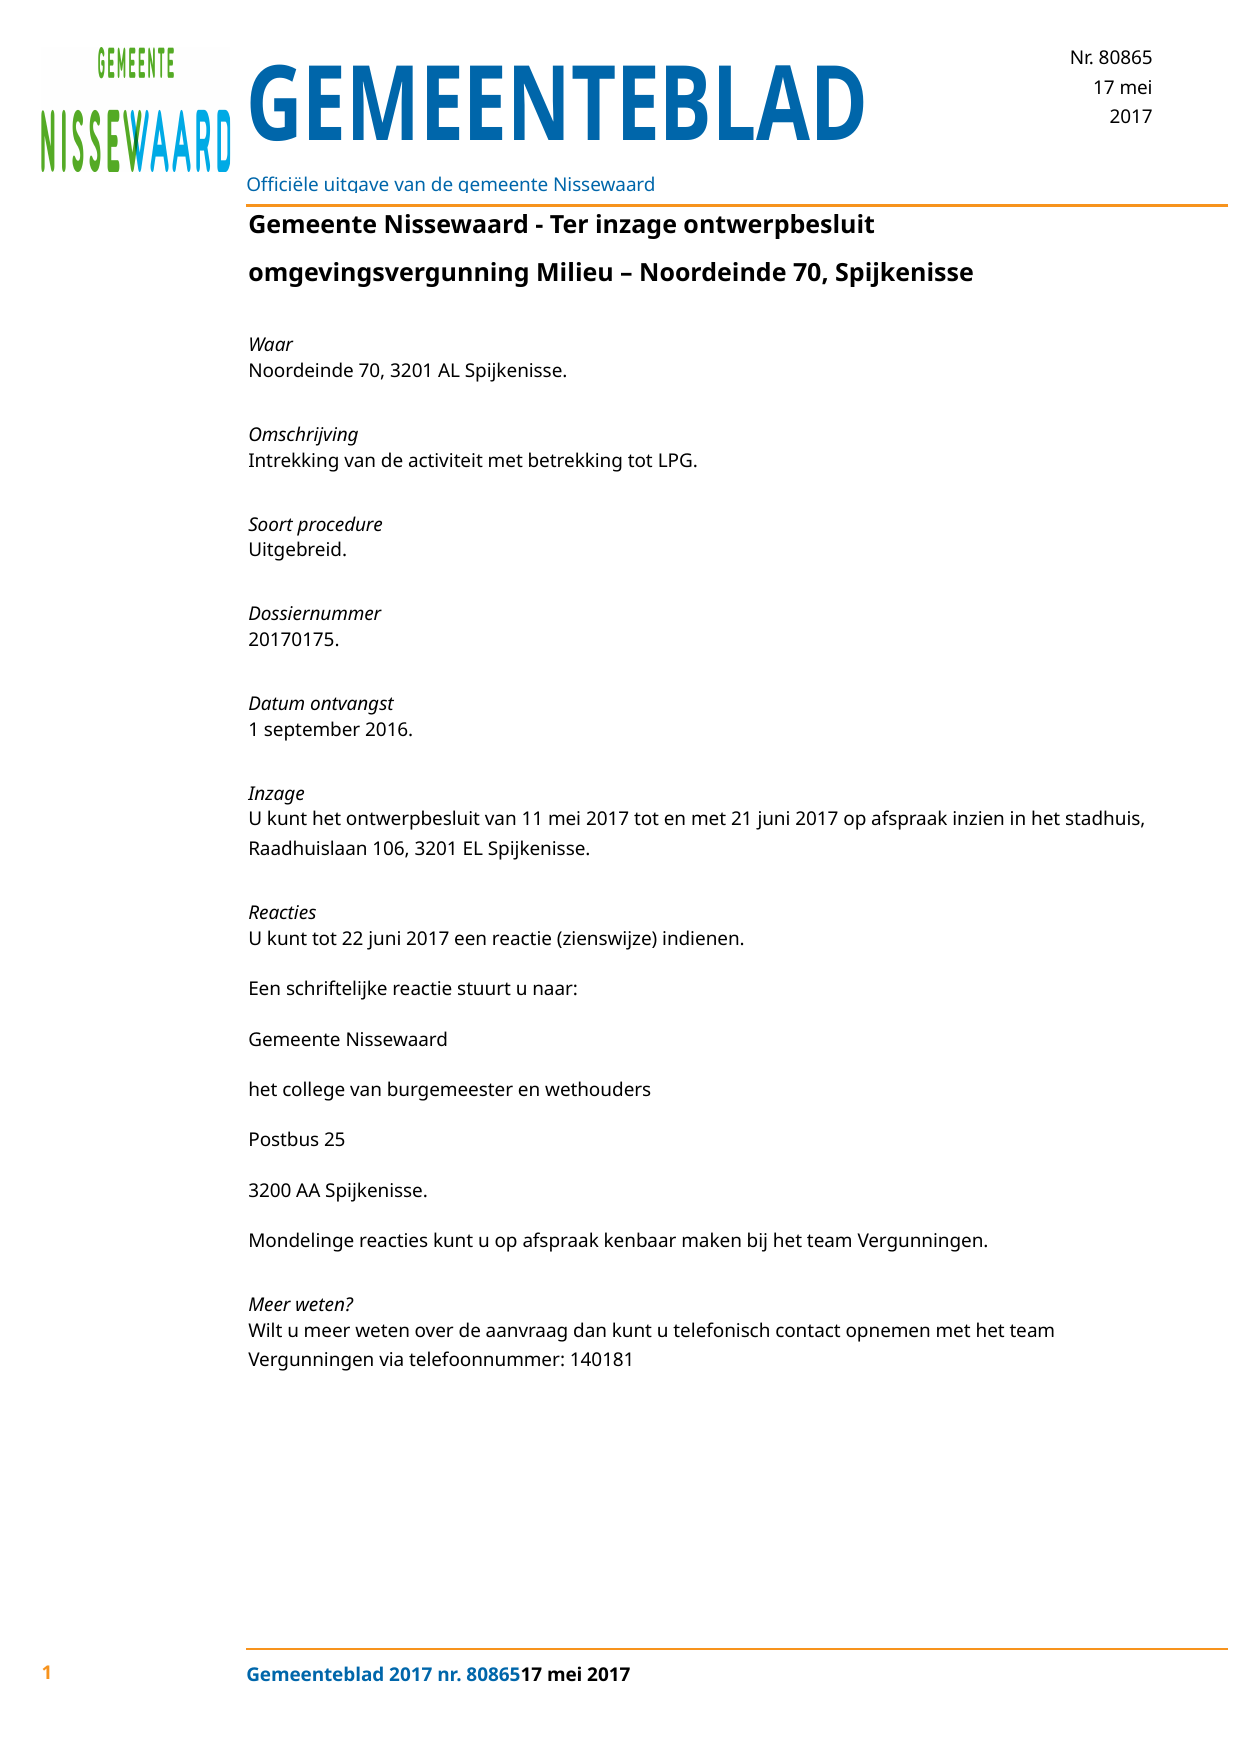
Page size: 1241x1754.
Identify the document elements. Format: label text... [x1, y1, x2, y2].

text het college van burgemeester en wethouders [248, 1076, 1152, 1102]
text 1 september 2016. [248, 716, 1152, 742]
text Meer weten? [248, 1291, 1152, 1317]
text Inzage [248, 780, 1152, 806]
text Wilt u meer weten over de aanvraag dan kunt u telefonisch contact opnemen met het team Vergunningen via telefoonnummer: 140181 [248, 1317, 1152, 1372]
text Een schriftelijke reactie stuurt u naar: [248, 975, 1152, 1001]
picture [222, 122, 227, 160]
text Postbus 25 [248, 1127, 1152, 1152]
text U kunt het ontwerpbesluit van 11 mei 2017 tot en met 21 juni 2017 op afspraak inzien in het stadhuis, Raadhuislaan 106, 3201 EL Spijkenisse. [248, 806, 1152, 861]
text Omschrijving [248, 421, 1152, 447]
picture [200, 151, 206, 172]
text Datum ontvangst [248, 690, 1152, 716]
picture [154, 157, 165, 172]
text U kunt tot 22 juni 2017 een reactie (zienswijze) indienen. [248, 925, 1152, 951]
picture [41, 47, 231, 172]
picture [201, 122, 206, 138]
picture [176, 157, 187, 172]
text Waar [248, 331, 1152, 357]
text Mondelinge reacties kunt u op afspraak kenbaar maken bij het team Vergunningen. [248, 1227, 1152, 1253]
text Noordeinde 70, 3201 AL Spijkenisse. [248, 357, 1152, 383]
text Uitgebreid. [248, 537, 1152, 562]
text Soort procedure [248, 511, 1152, 537]
text 20170175. [248, 626, 1152, 652]
text 3200 AA Spijkenisse. [248, 1177, 1152, 1203]
text Gemeente Nissewaard - Ter inzage ontwerpbesluit omgevingsvergunning Milieu – Noordeinde 70, Spijkenisse [248, 207, 1152, 288]
text Gemeente Nissewaard [248, 1026, 1152, 1051]
text Dossiernummer [248, 601, 1152, 626]
text Intrekking van de activiteit met betrekking tot LPG. [248, 447, 1152, 473]
text Reacties [248, 899, 1152, 925]
